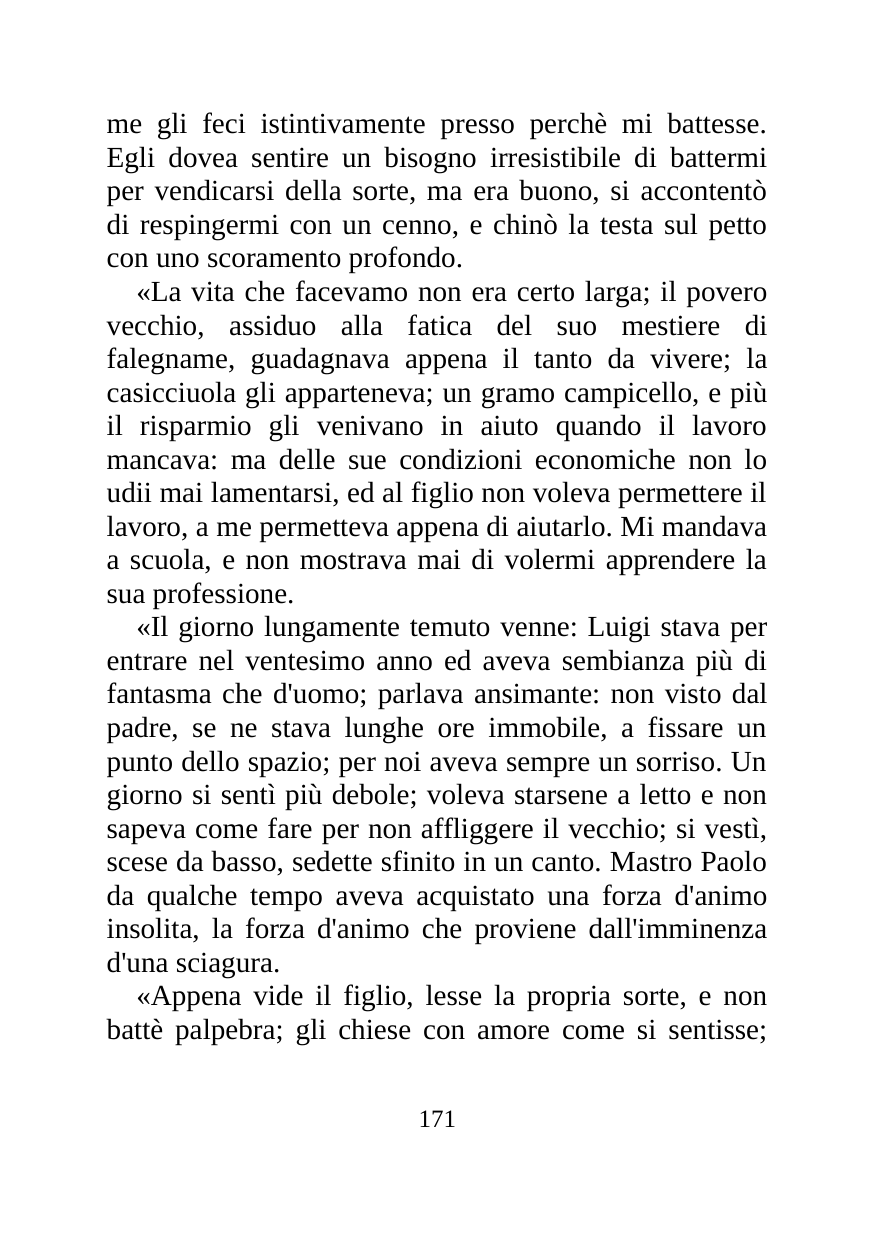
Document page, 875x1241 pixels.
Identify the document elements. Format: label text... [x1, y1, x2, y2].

text «La vita che facevamo non era certo larga; il povero vecchio, assiduo alla fatica del suo mestiere di falegname, guadagnava appena il tanto da vivere; la casicciuola gli apparteneva; un gramo campicello, e più il risparmio gli venivano in aiuto quando il lavoro mancava: ma delle sue condizioni economiche non lo udii mai lamentarsi, ed al figlio non voleva permettere il lavoro, a me permetteva appena di aiutarlo. Mi mandava a scuola, e non mostrava mai di volermi apprendere la sua professione. [106, 274, 768, 609]
text «Appena vide il figlio, lesse la propria sorte, e non battè palpebra; gli chiese con amore come si sentisse; [106, 978, 768, 1046]
text «Il giorno lungamente temuto venne: Luigi stava per entrare nel ventesimo anno ed aveva sembianza più di fantasma che d'uomo; parlava ansimante: non visto dal padre, se ne stava lunghe ore immobile, a fissare un punto dello spazio; per noi aveva sempre un sorriso. Un giorno si sentì più debole; voleva starsene a letto e non sapeva come fare per non affliggere il vecchio; si vestì, scese da basso, sedette sfinito in un canto. Mastro Paolo da qualche tempo aveva acquistato una forza d'animo insolita, la forza d'animo che proviene dall'imminenza d'una sciagura. [106, 609, 768, 978]
text me gli feci istintivamente presso perchè mi battesse. Egli dovea sentire un bisogno irresistibile di battermi per vendicarsi della sorte, ma era buono, si accontentò di respingermi con un cenno, e chinò la testa sul petto con uno scoramento profondo. [106, 106, 768, 274]
